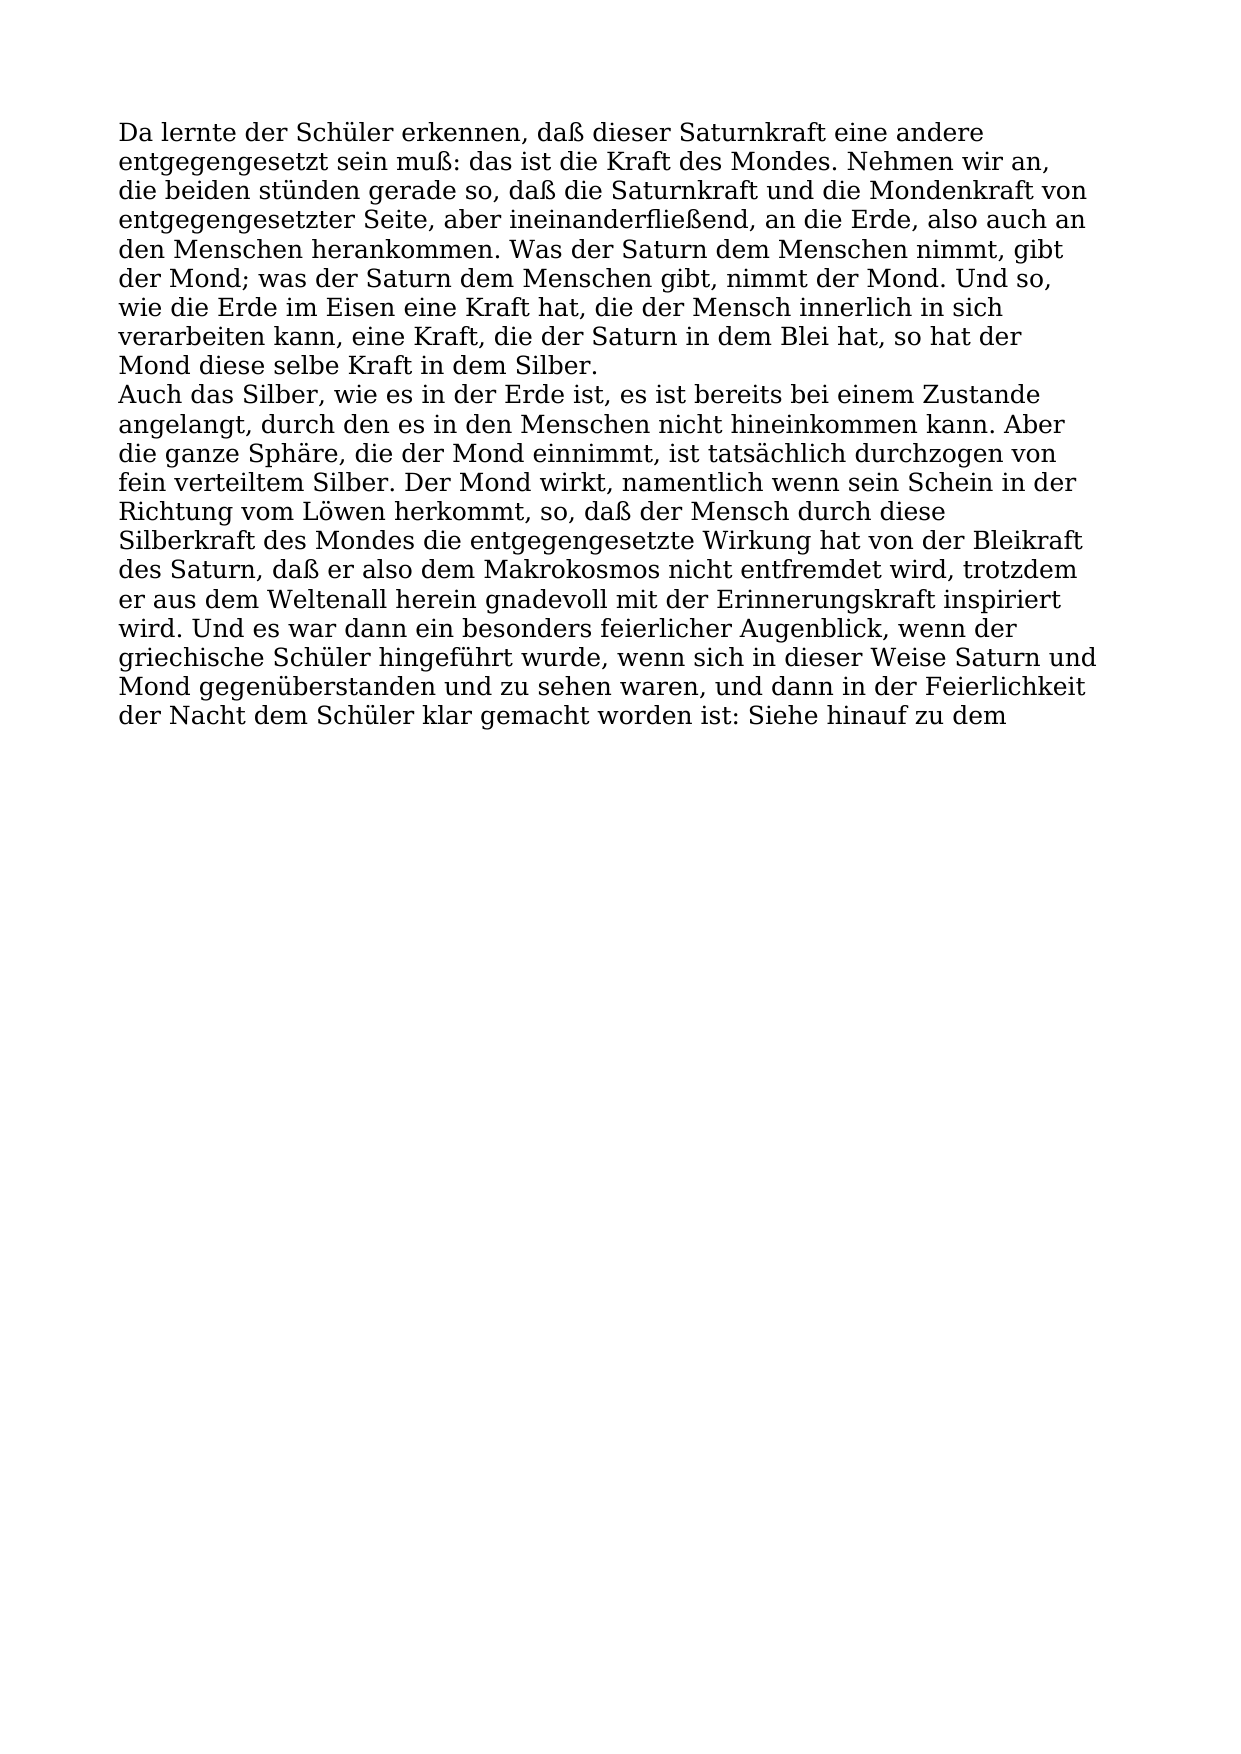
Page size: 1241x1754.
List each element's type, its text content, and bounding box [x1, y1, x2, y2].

text der Nacht dem Schüler klar gemacht worden ist: Siehe hinauf zu dem [118, 701, 1122, 731]
text Silberkraft des Mondes die entgegengesetzte Wirkung hat von der Bleikraft [118, 526, 1122, 556]
text des Saturn, daß er also dem Makrokosmos nicht entfremdet wird, trotzdem [118, 556, 1122, 585]
text entgegengesetzt sein muß: das ist die Kraft des Mondes. Nehmen wir an, [118, 147, 1122, 176]
text wie die Erde im Eisen eine Kraft hat, die der Mensch innerlich in sich [118, 293, 1122, 322]
text die beiden stünden gerade so, daß die Saturnkraft und die Mondenkraft von [118, 176, 1122, 206]
text entgegengesetzter Seite, aber ineinanderfließend, an die Erde, also auch an [118, 206, 1122, 235]
text fein verteiltem Silber. Der Mond wirkt, namentlich wenn sein Schein in der [118, 468, 1122, 497]
text die ganze Sphäre, die der Mond einnimmt, ist tatsächlich durchzogen von [118, 439, 1122, 468]
text Da lernte der Schüler erkennen, daß dieser Saturnkraft eine andere [118, 118, 1122, 147]
text angelangt, durch den es in den Menschen nicht hineinkommen kann. Aber [118, 410, 1122, 439]
text Richtung vom Löwen herkommt, so, daß der Mensch durch diese [118, 497, 1122, 526]
text wird. Und es war dann ein besonders feierlicher Augenblick, wenn der [118, 614, 1122, 643]
text verarbeiten kann, eine Kraft, die der Saturn in dem Blei hat, so hat der [118, 322, 1122, 351]
text er aus dem Weltenall herein gnadevoll mit der Erinnerungskraft inspiriert [118, 585, 1122, 614]
text Mond gegenüberstanden und zu sehen waren, und dann in der Feierlichkeit [118, 672, 1122, 701]
text Auch das Silber, wie es in der Erde ist, es ist bereits bei einem Zustande [118, 381, 1122, 410]
text Mond diese selbe Kraft in dem Silber. [118, 351, 1122, 381]
text griechische Schüler hingeführt wurde, wenn sich in dieser Weise Saturn und [118, 643, 1122, 672]
text der Mond; was der Saturn dem Menschen gibt, nimmt der Mond. Und so, [118, 264, 1122, 293]
text den Menschen herankommen. Was der Saturn dem Menschen nimmt, gibt [118, 235, 1122, 264]
